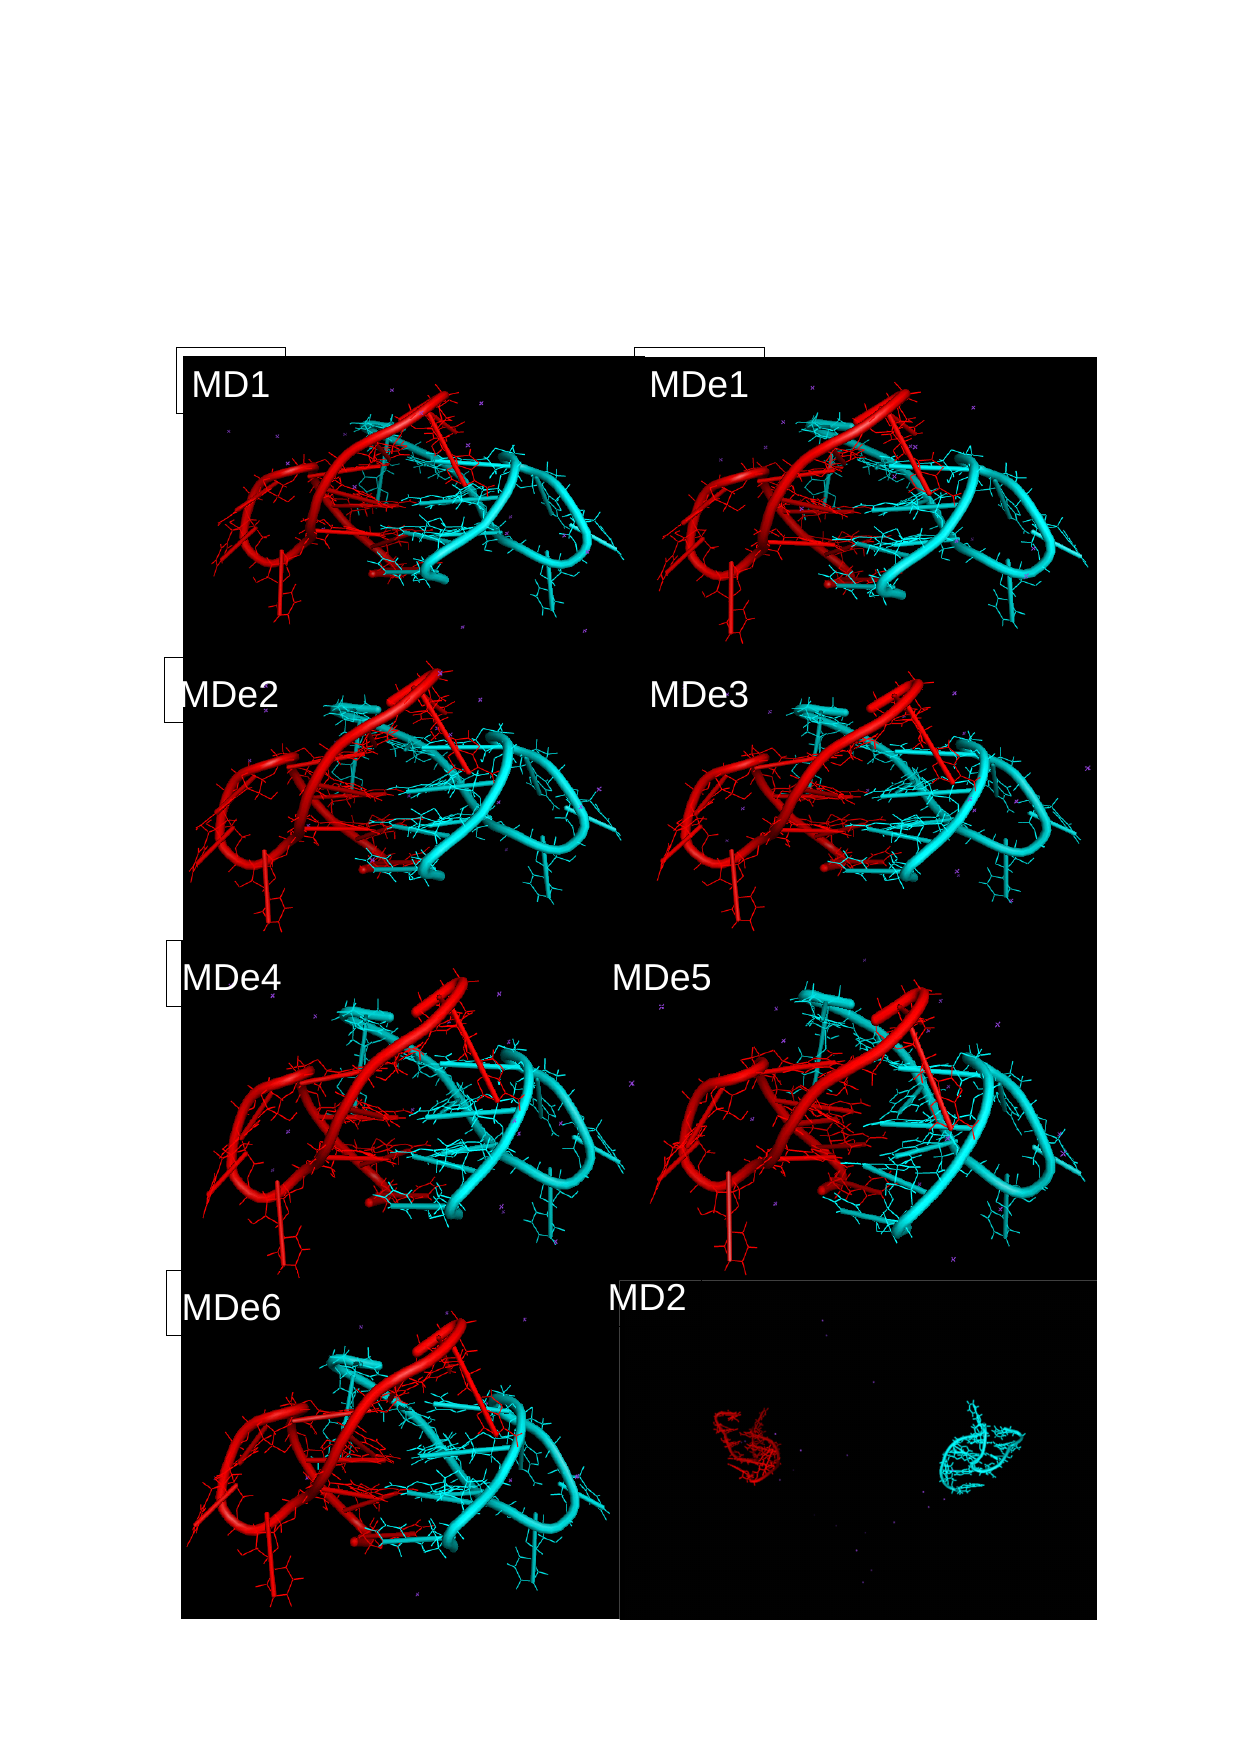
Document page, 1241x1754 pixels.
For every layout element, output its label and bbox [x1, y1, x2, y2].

picture [620, 1281, 1097, 1620]
picture [593, 1261, 701, 1326]
picture [183, 658, 294, 722]
picture [181, 356, 1097, 1619]
picture [181, 1271, 296, 1335]
picture [635, 356, 764, 413]
picture [620, 1281, 701, 1326]
picture [183, 356, 285, 413]
